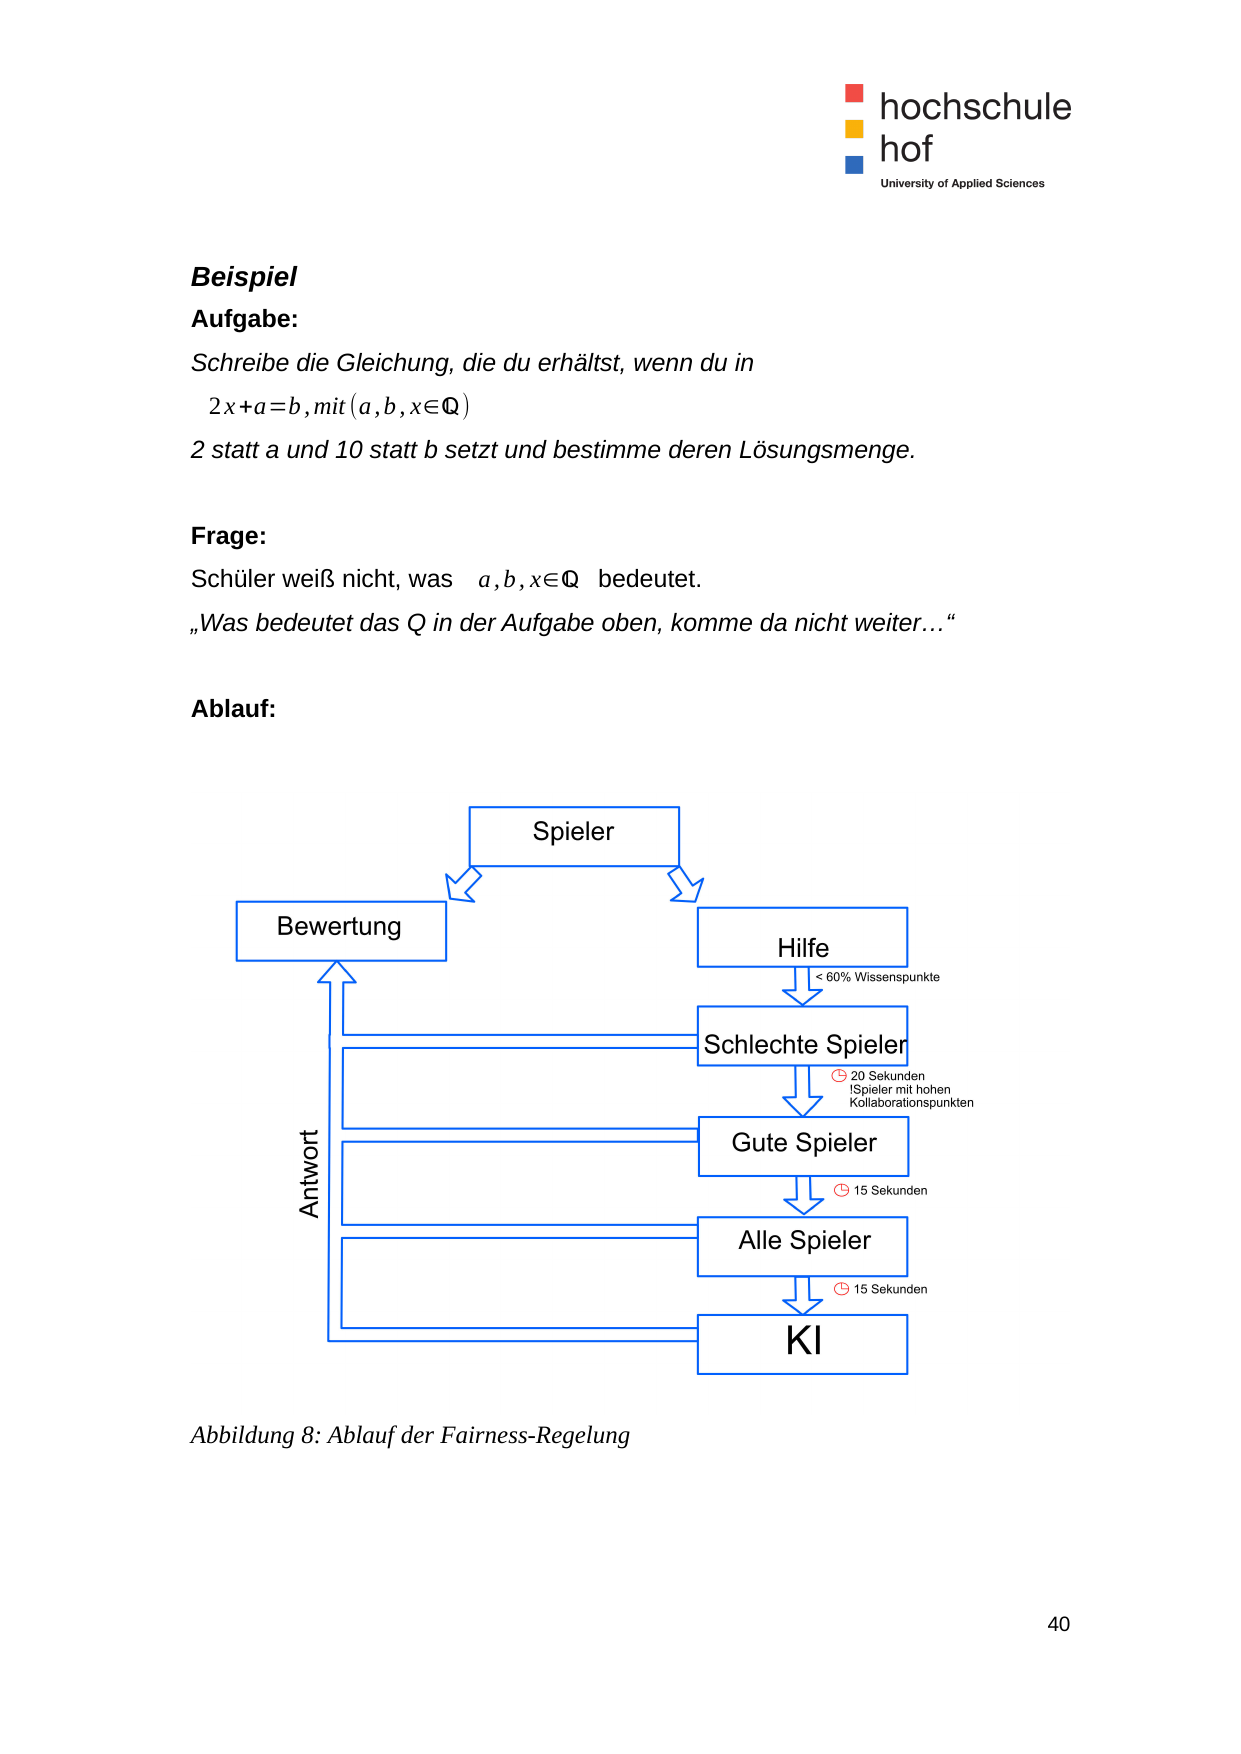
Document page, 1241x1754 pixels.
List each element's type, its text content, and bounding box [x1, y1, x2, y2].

text „Was bedeutet das Q in der Aufgabe oben, komme da nicht weiter…“ [191, 607, 1070, 636]
subtitle Beispiel [191, 260, 1070, 292]
text Schüler weiß nicht, was bedeutet. [191, 564, 1070, 593]
text 2 statt a und 10 statt b setzt und bestimme deren Lösungsmenge. [191, 435, 1070, 464]
picture [190, 792, 1071, 1415]
text Abbildung 8: Ablauf der Fairness-Regelung [191, 1415, 1070, 1449]
text Frage: [191, 521, 1070, 550]
text Ablauf: [191, 694, 1070, 722]
picture [845, 84, 1071, 189]
text Aufgabe: Schreibe die Gleichung, die du erhältst, wenn du in [191, 304, 1070, 376]
